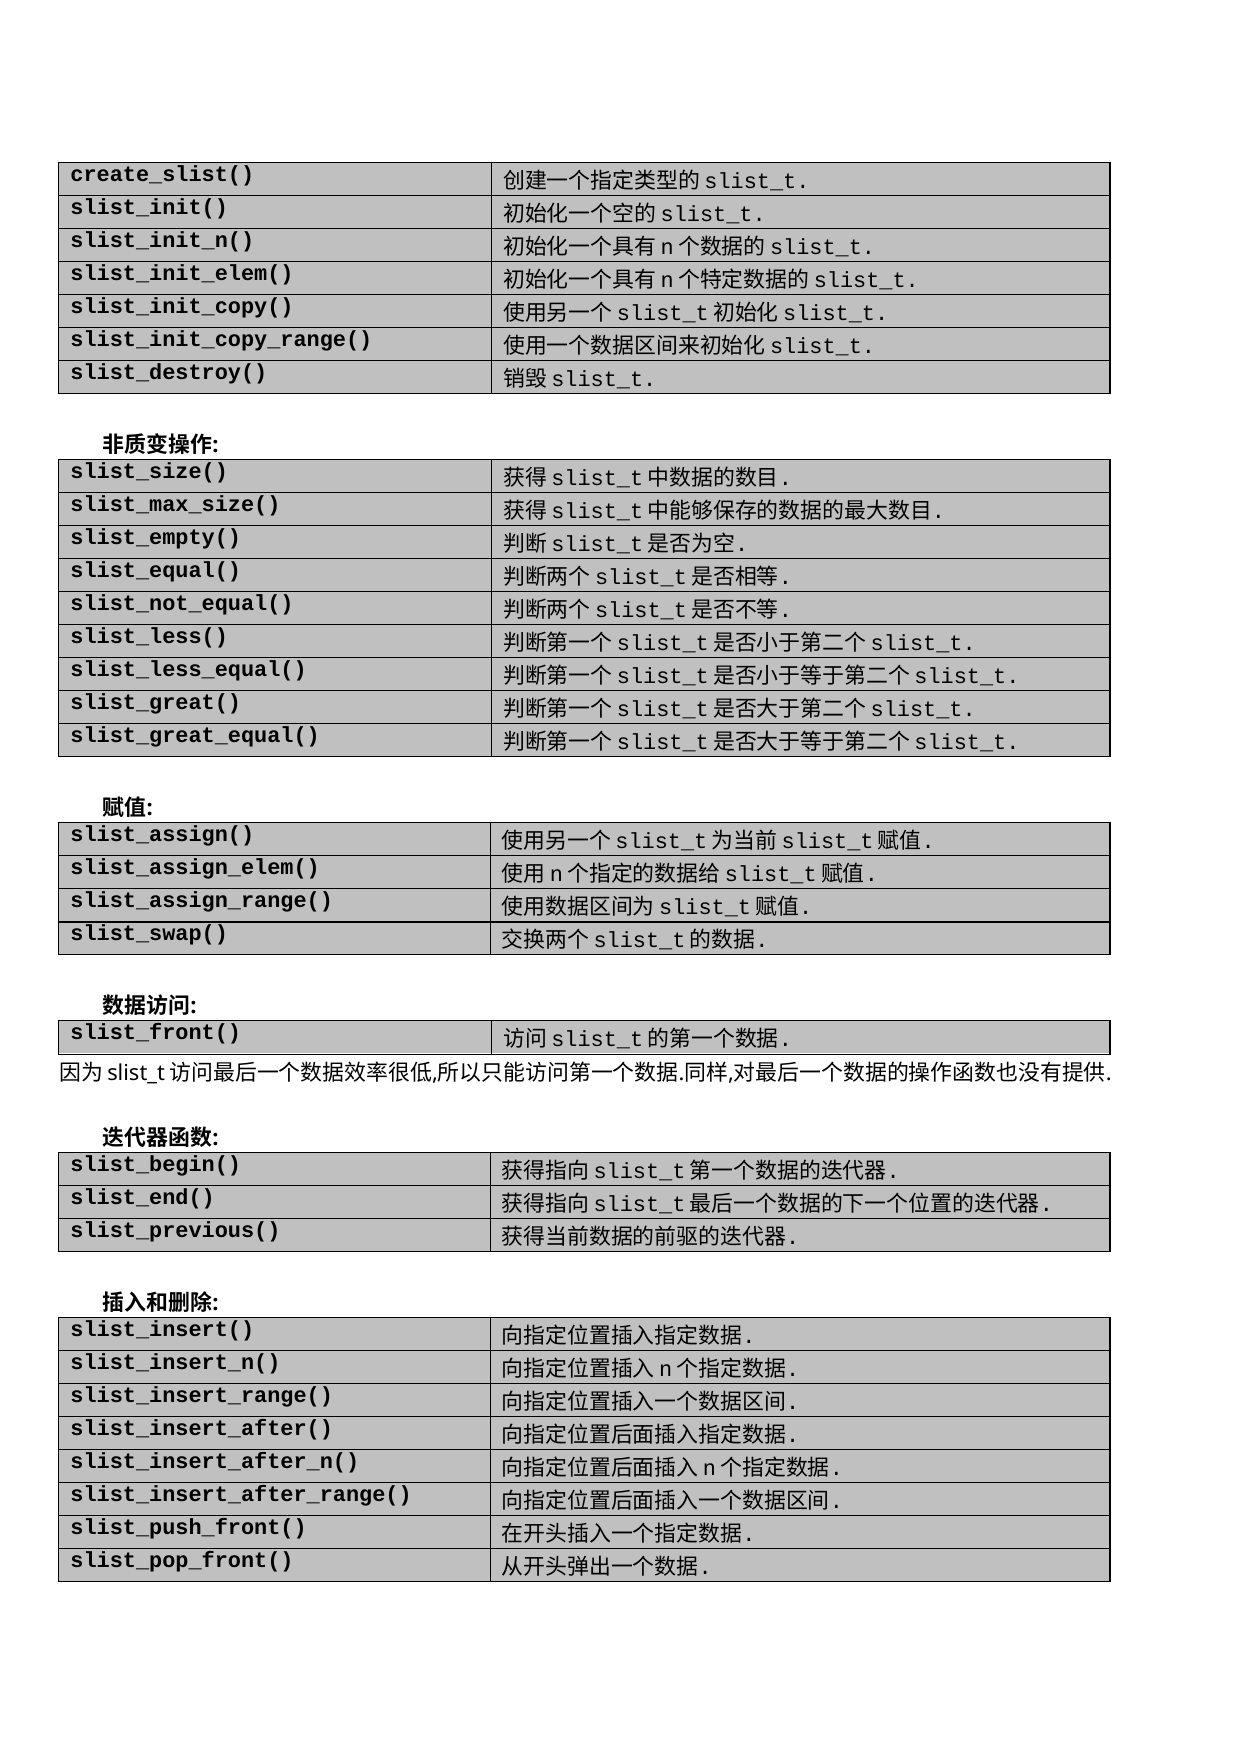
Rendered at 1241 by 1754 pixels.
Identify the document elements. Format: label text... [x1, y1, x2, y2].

table_cell 向指定位置插入一个数据区间. [491, 1384, 1109, 1416]
table_cell 交换两个slist_t的数据. [491, 923, 1109, 954]
table_cell slist_great_equal() [59, 724, 491, 756]
table_header 获得slist_t中数据的数目. [492, 460, 1109, 492]
table_cell 从开头弹出一个数据. [491, 1549, 1109, 1581]
table_cell 使用一个数据区间来初始化slist_t. [492, 328, 1109, 360]
text 因为slist_t访问最后一个数据效率很低,所以只能访问第一个数据.同样,对最后一个数据的操作函数也没有提供. [59, 1054, 1181, 1087]
table_cell 使用另一个slist_t初始化slist_t. [492, 295, 1109, 327]
table_cell slist_assign_range() [59, 889, 490, 921]
table_cell slist_not_equal() [59, 592, 491, 624]
table_cell slist_less_equal() [59, 658, 491, 690]
table_cell slist_init_copy_range() [59, 328, 491, 360]
text 插入和删除: [59, 1284, 1181, 1317]
table_header slist_size() [59, 460, 491, 492]
table_cell slist_insert_range() [59, 1384, 490, 1416]
table_cell 判断slist_t是否为空. [492, 526, 1109, 558]
table_cell 使用数据区间为slist_t赋值. [491, 889, 1109, 921]
table_cell 向指定位置插入n个指定数据. [491, 1351, 1109, 1383]
table_cell slist_init_elem() [59, 262, 491, 294]
table_cell slist_equal() [59, 559, 491, 591]
table_cell 使用n个指定的数据给slist_t赋值. [491, 856, 1109, 888]
table_cell slist_previous() [59, 1219, 490, 1251]
table_cell slist_init_n() [59, 229, 491, 261]
table_header 使用另一个slist_t为当前slist_t赋值. [491, 823, 1109, 855]
table_cell slist_insert_after_range() [59, 1483, 490, 1515]
table_cell 向指定位置后面插入指定数据. [491, 1417, 1109, 1449]
table_cell 获得当前数据的前驱的迭代器. [491, 1219, 1109, 1251]
table_cell slist_pop_front() [59, 1549, 490, 1581]
table_cell slist_insert_after_n() [59, 1450, 490, 1482]
text 赋值: [59, 790, 1181, 822]
table_header slist_front() [59, 1021, 491, 1053]
table_cell 销毁slist_t. [492, 361, 1109, 393]
table_cell 向指定位置后面插入n个指定数据. [491, 1450, 1109, 1482]
text 非质变操作: [59, 427, 1181, 459]
table_cell slist_empty() [59, 526, 491, 558]
table_header 向指定位置插入指定数据. [491, 1318, 1109, 1350]
table_cell slist_insert_after() [59, 1417, 490, 1449]
table_header slist_begin() [59, 1153, 490, 1185]
text 迭代器函数: [59, 1119, 1181, 1152]
table_cell slist_great() [59, 691, 491, 723]
table_cell slist_insert_n() [59, 1351, 490, 1383]
table_cell slist_less() [59, 625, 491, 657]
text 数据访问: [59, 988, 1181, 1020]
table_cell slist_max_size() [59, 493, 491, 525]
table_cell 初始化一个空的slist_t. [492, 196, 1109, 228]
table_cell slist_init_copy() [59, 295, 491, 327]
table_cell slist_init() [59, 196, 491, 228]
table_header 获得指向slist_t第一个数据的迭代器. [491, 1153, 1109, 1185]
table_cell 判断第一个slist_t是否小于第二个slist_t. [492, 625, 1109, 657]
table_header create_slist() [59, 163, 491, 195]
table_cell slist_destroy() [59, 361, 491, 393]
table_header slist_assign() [59, 823, 490, 855]
table_cell 初始化一个具有n个特定数据的slist_t. [492, 262, 1109, 294]
table_cell 判断两个slist_t是否不等. [492, 592, 1109, 624]
table_cell 在开头插入一个指定数据. [491, 1516, 1109, 1548]
table_cell slist_assign_elem() [59, 856, 490, 888]
table_cell 初始化一个具有n个数据的slist_t. [492, 229, 1109, 261]
table_header slist_insert() [59, 1318, 490, 1350]
table_cell slist_push_front() [59, 1516, 490, 1548]
table_cell slist_end() [59, 1186, 490, 1218]
table_cell 判断第一个slist_t是否大于第二个slist_t. [492, 691, 1109, 723]
table_header 创建一个指定类型的slist_t. [492, 163, 1109, 195]
table_header 访问slist_t的第一个数据. [492, 1021, 1109, 1053]
table_cell slist_swap() [59, 923, 490, 954]
table_cell 向指定位置后面插入一个数据区间. [491, 1483, 1109, 1515]
table_cell 获得slist_t中能够保存的数据的最大数目. [492, 493, 1109, 525]
table_cell 判断第一个slist_t是否大于等于第二个slist_t. [492, 724, 1109, 756]
table_cell 获得指向slist_t最后一个数据的下一个位置的迭代器. [491, 1186, 1109, 1218]
table_cell 判断两个slist_t是否相等. [492, 559, 1109, 591]
table_cell 判断第一个slist_t是否小于等于第二个slist_t. [492, 658, 1109, 690]
